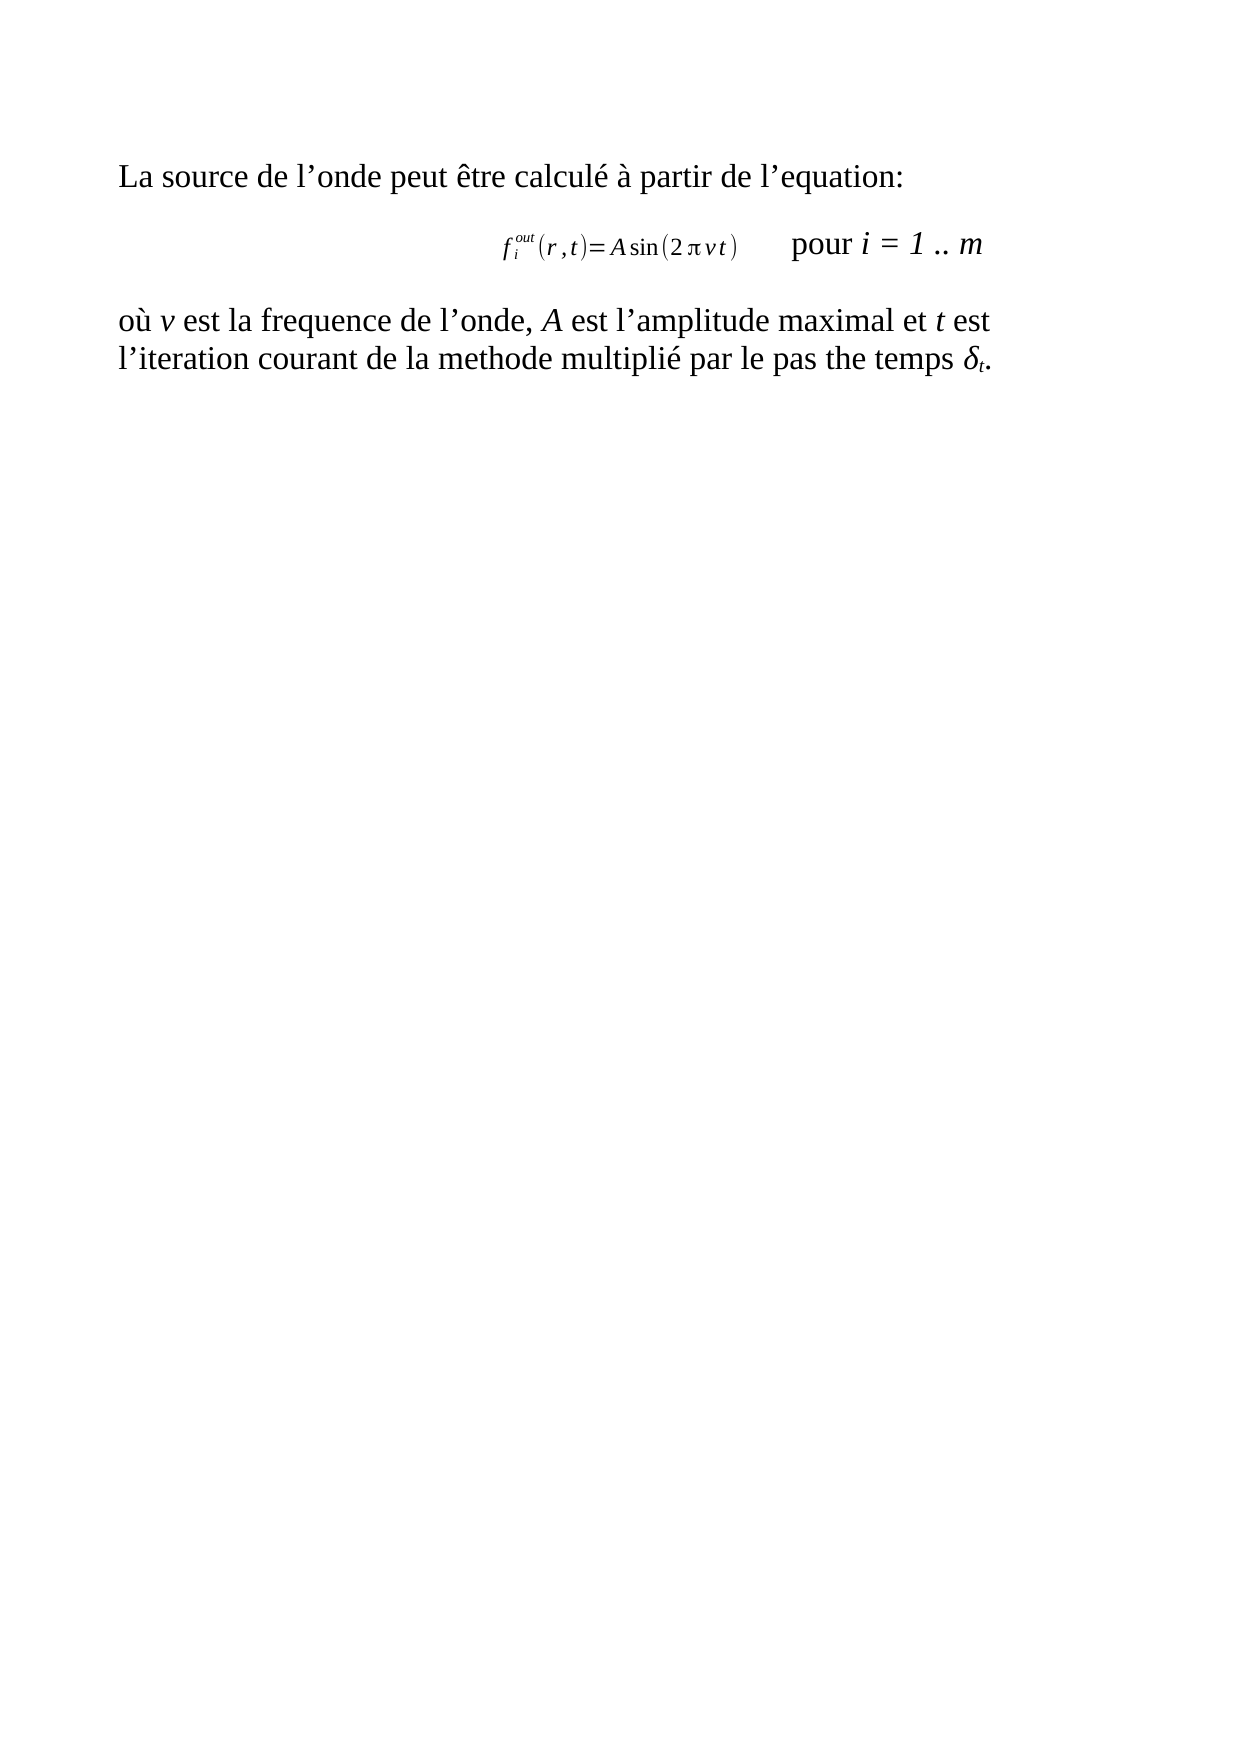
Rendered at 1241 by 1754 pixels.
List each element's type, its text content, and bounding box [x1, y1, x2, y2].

text pour i = 1 .. m [118, 223, 1122, 262]
text où v est la frequence de l’onde, A est l’amplitude maximal et t est l’iteration courant de la methode multiplié par le pas the temps δt. [118, 300, 1122, 377]
text La source de l’onde peut être calculé à partir de l’equation: [118, 156, 1122, 195]
